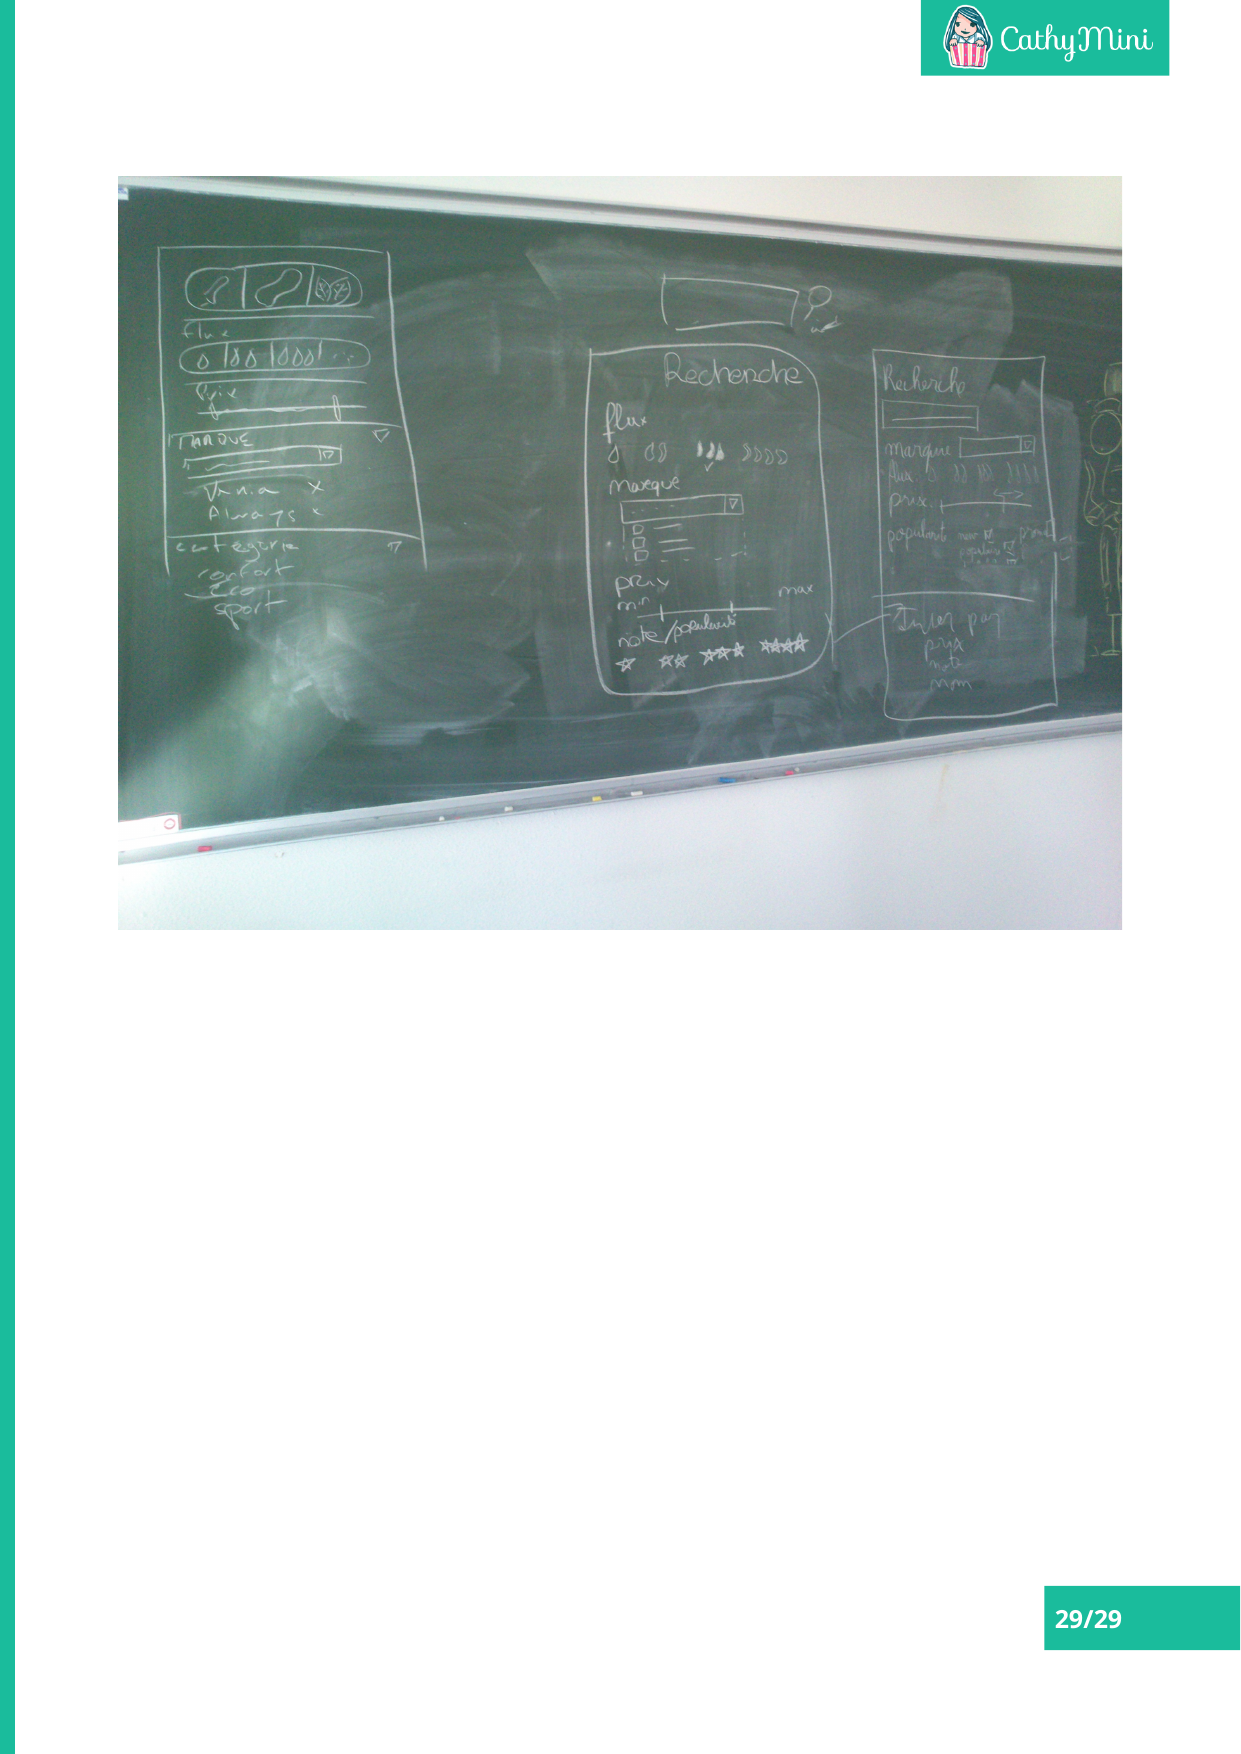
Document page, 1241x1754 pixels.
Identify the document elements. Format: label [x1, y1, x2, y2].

picture [936, 0, 1162, 73]
picture [118, 176, 1123, 930]
